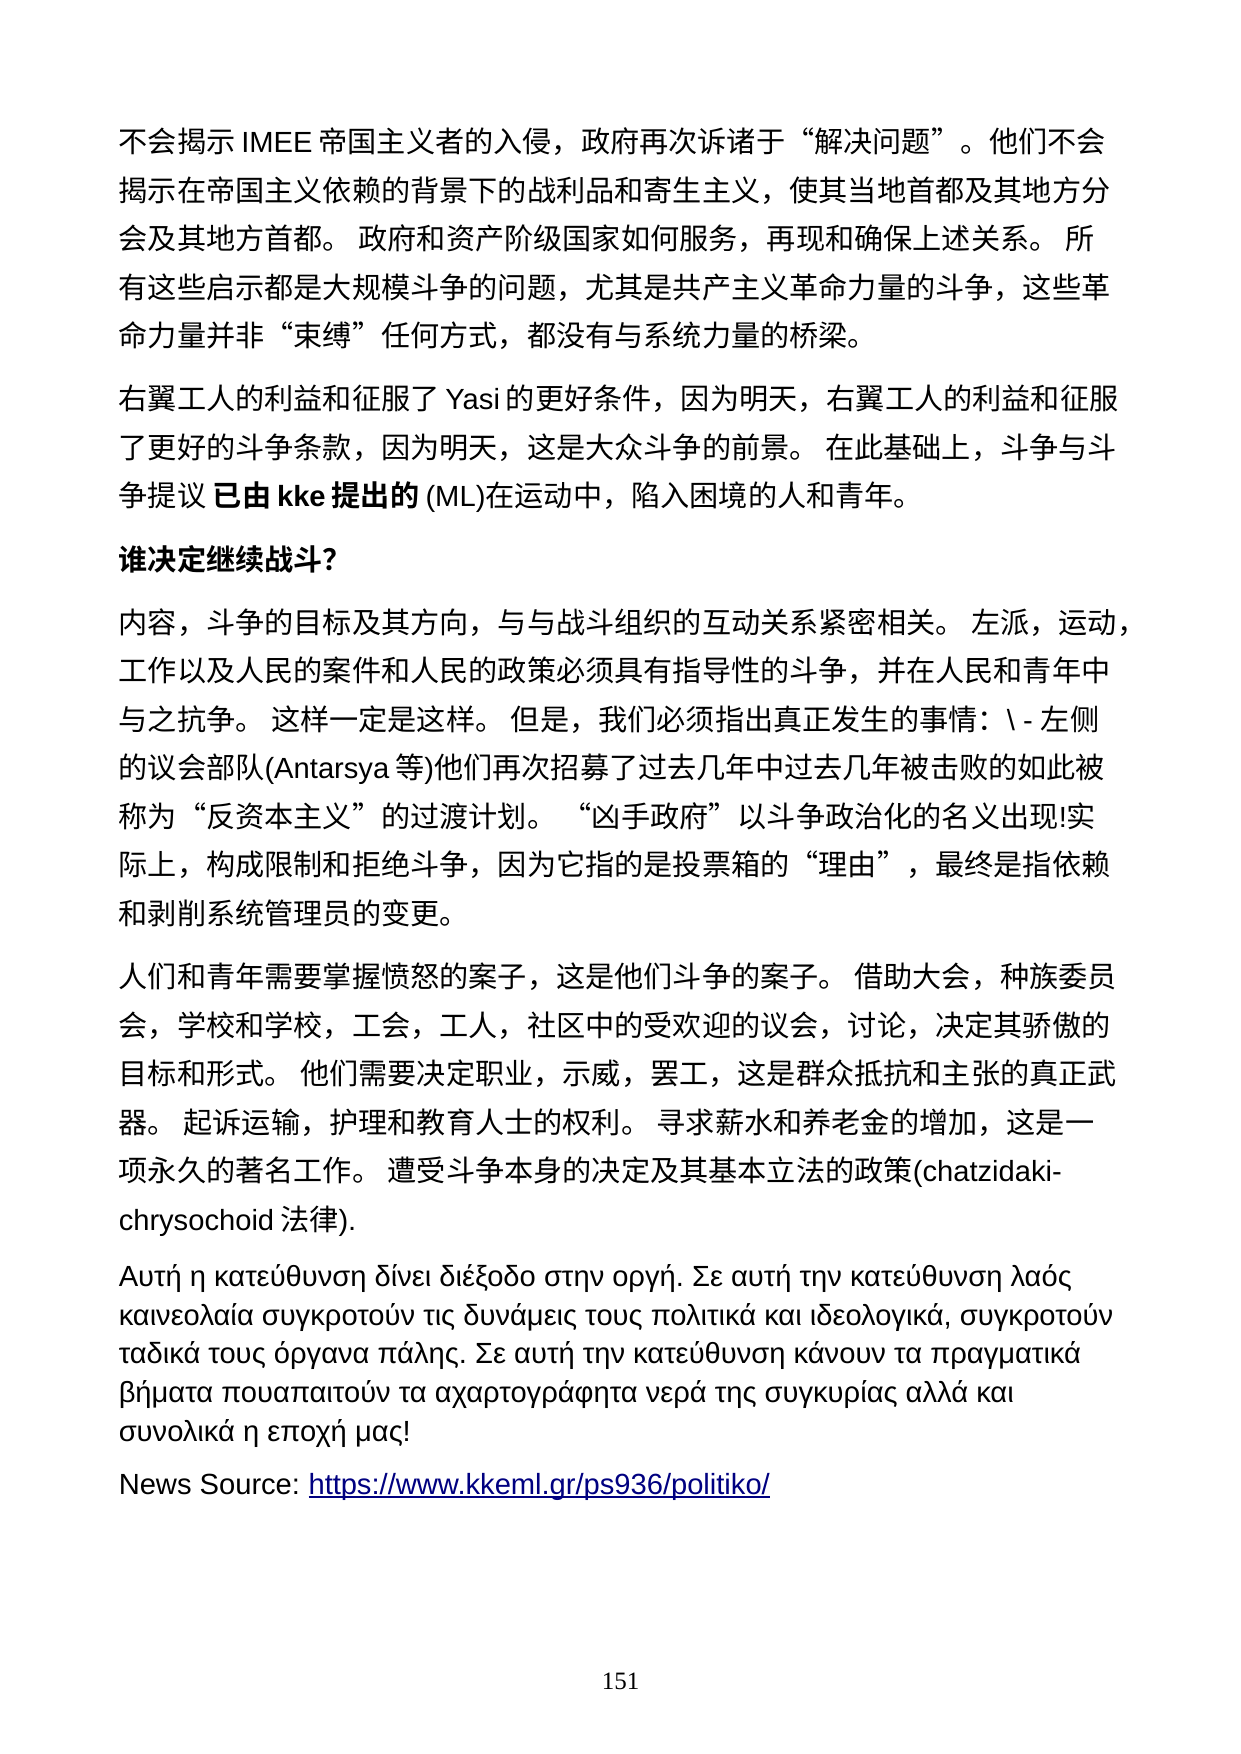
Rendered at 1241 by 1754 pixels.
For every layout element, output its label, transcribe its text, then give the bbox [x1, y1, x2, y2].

text 右翼工人的利益和征服了Yasi的更好条件，因为明天，右翼工人的利益和征服了更好的斗争条款，因为明天，这是大众斗争的前景。 在此基础上，斗争与斗争提议 已由kke提出的 (ML)在运动中，陷入困境的人和青年。 [118, 376, 1122, 515]
text 不会揭示IMEE帝国主义者的入侵，政府再次诉诸于“解决问题”。他们不会揭示在帝国主义依赖的背景下的战利品和寄生主义，使其当地首都及其地方分会及其地方首都。 政府和资产阶级国家如何服务，再现和确保上述关系。 所有这些启示都是大规模斗争的问题，尤其是共产主义革命力量的斗争，这些革命力量并非“束缚”任何方式，都没有与系统力量的桥梁。 [118, 118, 1122, 355]
text News Source: https://www.kkeml.gr/ps936/politiko/ [118, 1467, 1122, 1500]
text 人们和青年需要掌握愤怒的案子，这是他们斗争的案子。 借助大会，种族委员会，学校和学校，工会，工人，社区中的受欢迎的议会，讨论，决定其骄傲的目标和形式。 他们需要决定职业，示威，罢工，这是群众抵抗和主张的真正武器。 起诉运输，护理和教育人士的权利。 寻求薪水和养老金的增加，这是一项永久的著名工作。 遭受斗争本身的决定及其基本立法的政策(chatzidaki-chrysochoid法律). [118, 953, 1122, 1238]
text Αυτή η κατεύθυνση δίνει διέξοδο στην οργή. Σε αυτή την κατεύθυνση λαός καινεολαία συγκροτούν τις δυνάμεις τους πολιτικά και ιδεολογικά, συγκροτούν ταδικά τους όργανα πάλης. Σε αυτή την κατεύθυνση κάνουν τα πραγματικά βήματα πουαπαιτούν τα αχαρτογράφητα νερά της συγκυρίας αλλά και συνολικά η εποχή μας! [118, 1259, 1122, 1447]
text 谁决定继续战斗？ [118, 536, 1122, 578]
text 内容，斗争的目标及其方向，与与战斗组织的互动关系紧密相关。 左派，运动，工作以及人民的案件和人民的政策必须具有指导性的斗争，并在人民和青年中与之抗争。 这样一定是这样。 但是，我们必须指出真正发生的事情：\ - 左侧的议会部队(Antarsya等)他们再次招募了过去几年中过去几年被击败的如此被称为“反资本主义”的过渡计划。 “凶手政府”以斗争政治化的名义出现!实际上，构成限制和拒绝斗争，因为它指的是投票箱的“理由”，最终是指依赖和剥削系统管理员的变更。 [118, 599, 1122, 933]
